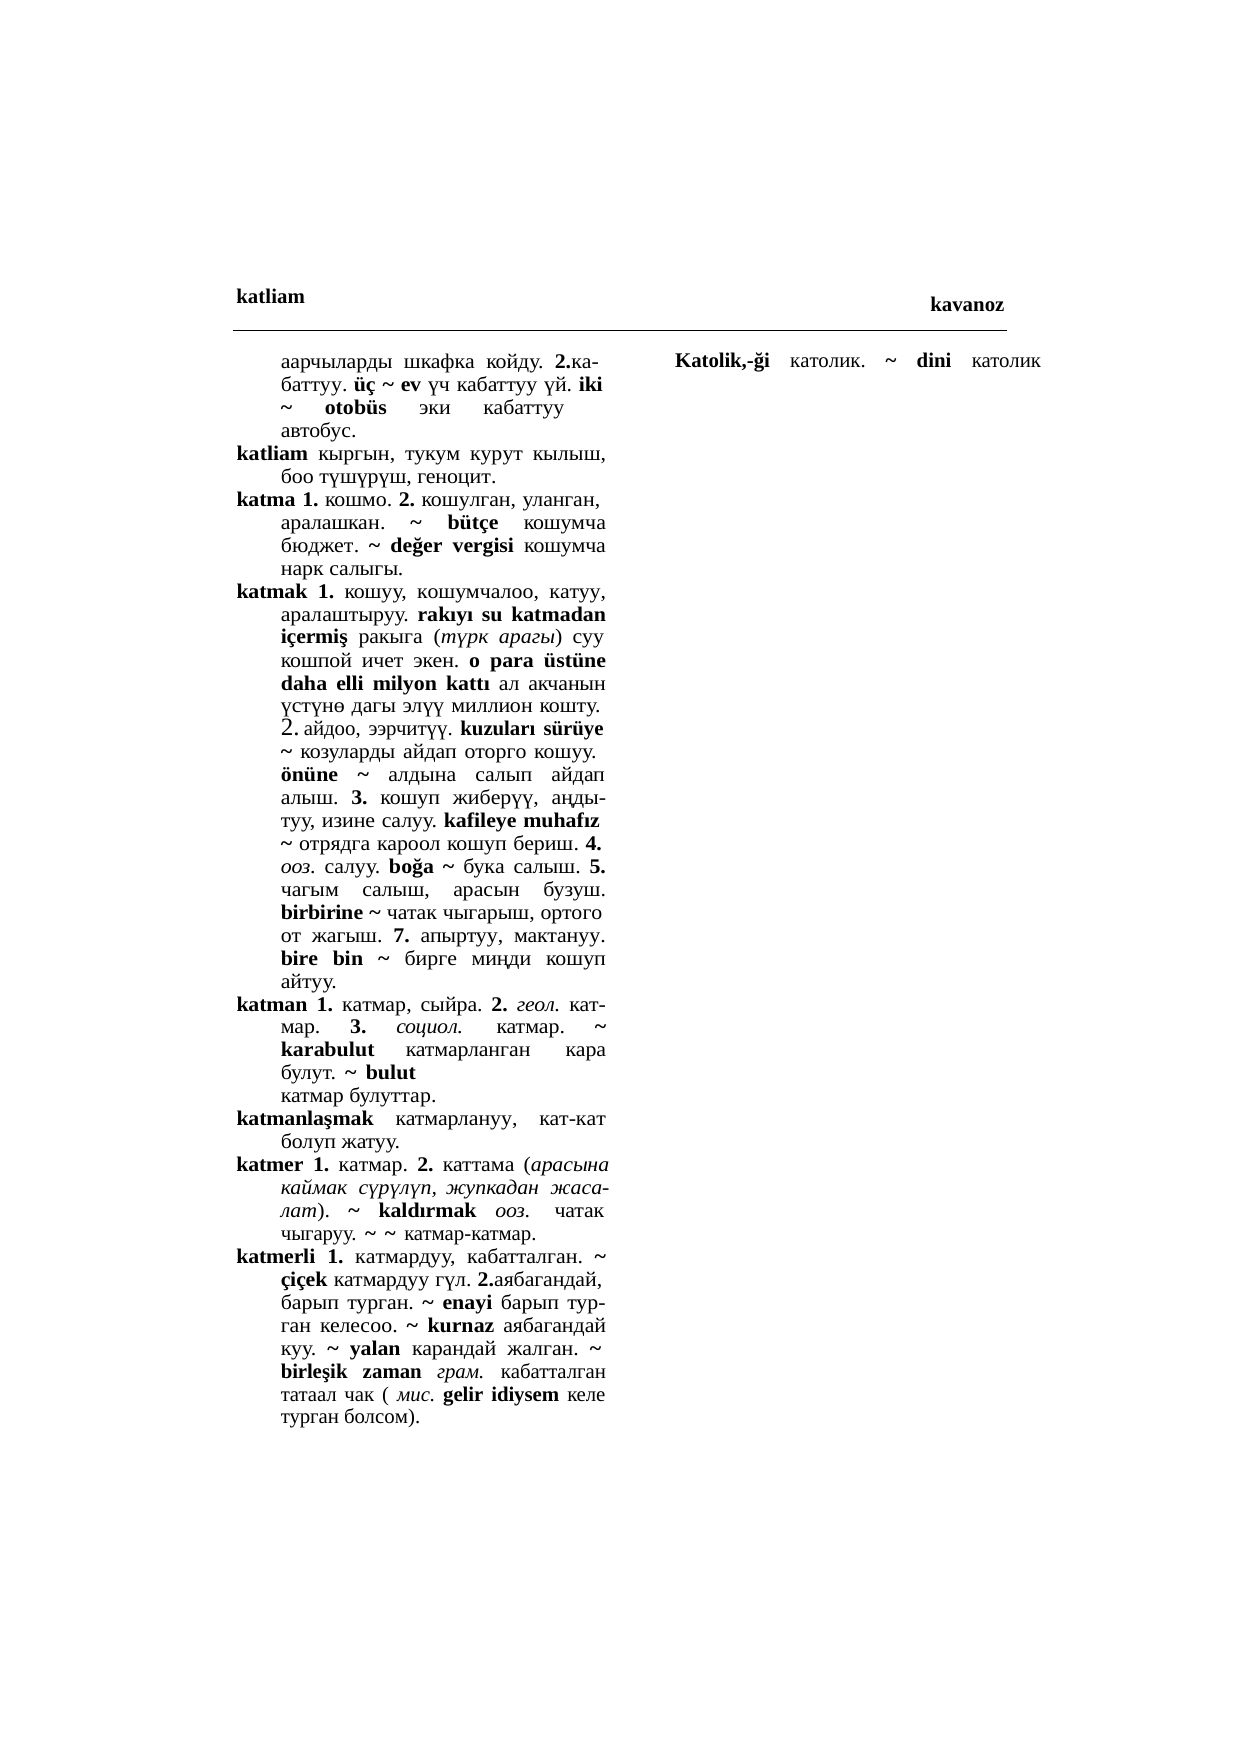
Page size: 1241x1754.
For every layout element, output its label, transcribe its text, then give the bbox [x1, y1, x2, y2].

text аралашкан. ~ bütçe кошумча бюджет. ~ değer vergisi кошумча нарк салыгы. [281, 511, 606, 580]
text katmerli 1. катмардуу, кабатталган. ~ çiçek катмардуу гүл. 2.аябагандай, [236, 1245, 606, 1291]
text кошпой ичет экен. o para üstüne daha elli milyon kattı ал акчанын үстүнө дагы элүү миллион кошту. [281, 649, 606, 717]
text katman 1. катмар, сыйра. 2. геол. кат- мар. 3. социол. катмар. ~ karabulut катмарланган кара булут. ~ bulut [236, 993, 606, 1084]
text ~ otobüs эки кабаттуу автобус. [281, 396, 564, 442]
text аарчыларды шкафка койду. 2.ка- [281, 349, 606, 373]
text katmer 1. катмар. 2. каттама (арасына каймак сүрүлүп, жупкадан жаса- лат). ~ kaldırmak ооз. чатак [236, 1153, 609, 1222]
text önüne ~ алдына салып айдап [281, 763, 606, 786]
text баттуу. üç ~ ev үч кабаттуу үй. iki [281, 373, 606, 396]
text katliam кыргын, тукум курут кылыш, боо түшүрүш, геноцит. [236, 442, 606, 488]
text от жагыш. 7. апыртуу, мактануу. bire bin ~ бирге миңди кошуп айтуу. [281, 924, 606, 993]
text ооз. салуу. boğa ~ бука салыш. 5. чагым салыш, арасын бузуш. birbirine ~ чатак чыгарыш, ортого [281, 855, 606, 924]
text birleşik zaman грам. кабатталган татаал чак ( мис. gelir idiysem келе турган болсом). [281, 1360, 606, 1428]
text чыгаруу. ~ ~ катмар-катмар. [281, 1222, 543, 1245]
text катмар булуттар. [281, 1084, 441, 1107]
text katmanlaşmak катмарлануу, кат-кат болуп жатуу. [236, 1107, 606, 1153]
text katmak 1. кошуу, кошумчалоо, катуу, аралаштыруу. rakıyı su katmadan içermiş ракыга (түрк арагы) суу [236, 580, 606, 648]
text барып турган. ~ enayi барып тур- ган келесоо. ~ kurnaz аябагандай куу. ~ yalan карандай жалган. ~ [281, 1291, 606, 1359]
text ~ отрядга кароол кошуп бериш. 4. [281, 832, 606, 855]
text katma 1. кошмо. 2. кошулган, уланган, [236, 488, 609, 511]
text алыш. 3. кошуп жиберүү, аңды- туу, изине салуу. kafileye muhafız [281, 786, 606, 832]
text ~ козуларды айдап оторго кошуу. [281, 740, 606, 763]
text katliam [236, 284, 305, 308]
text kavanoz [930, 292, 1065, 316]
list айдоо, ээрчитүү. kuzuları sürüye [281, 717, 606, 740]
text Katolik,-ği католик. ~ dini католик [675, 349, 1065, 372]
